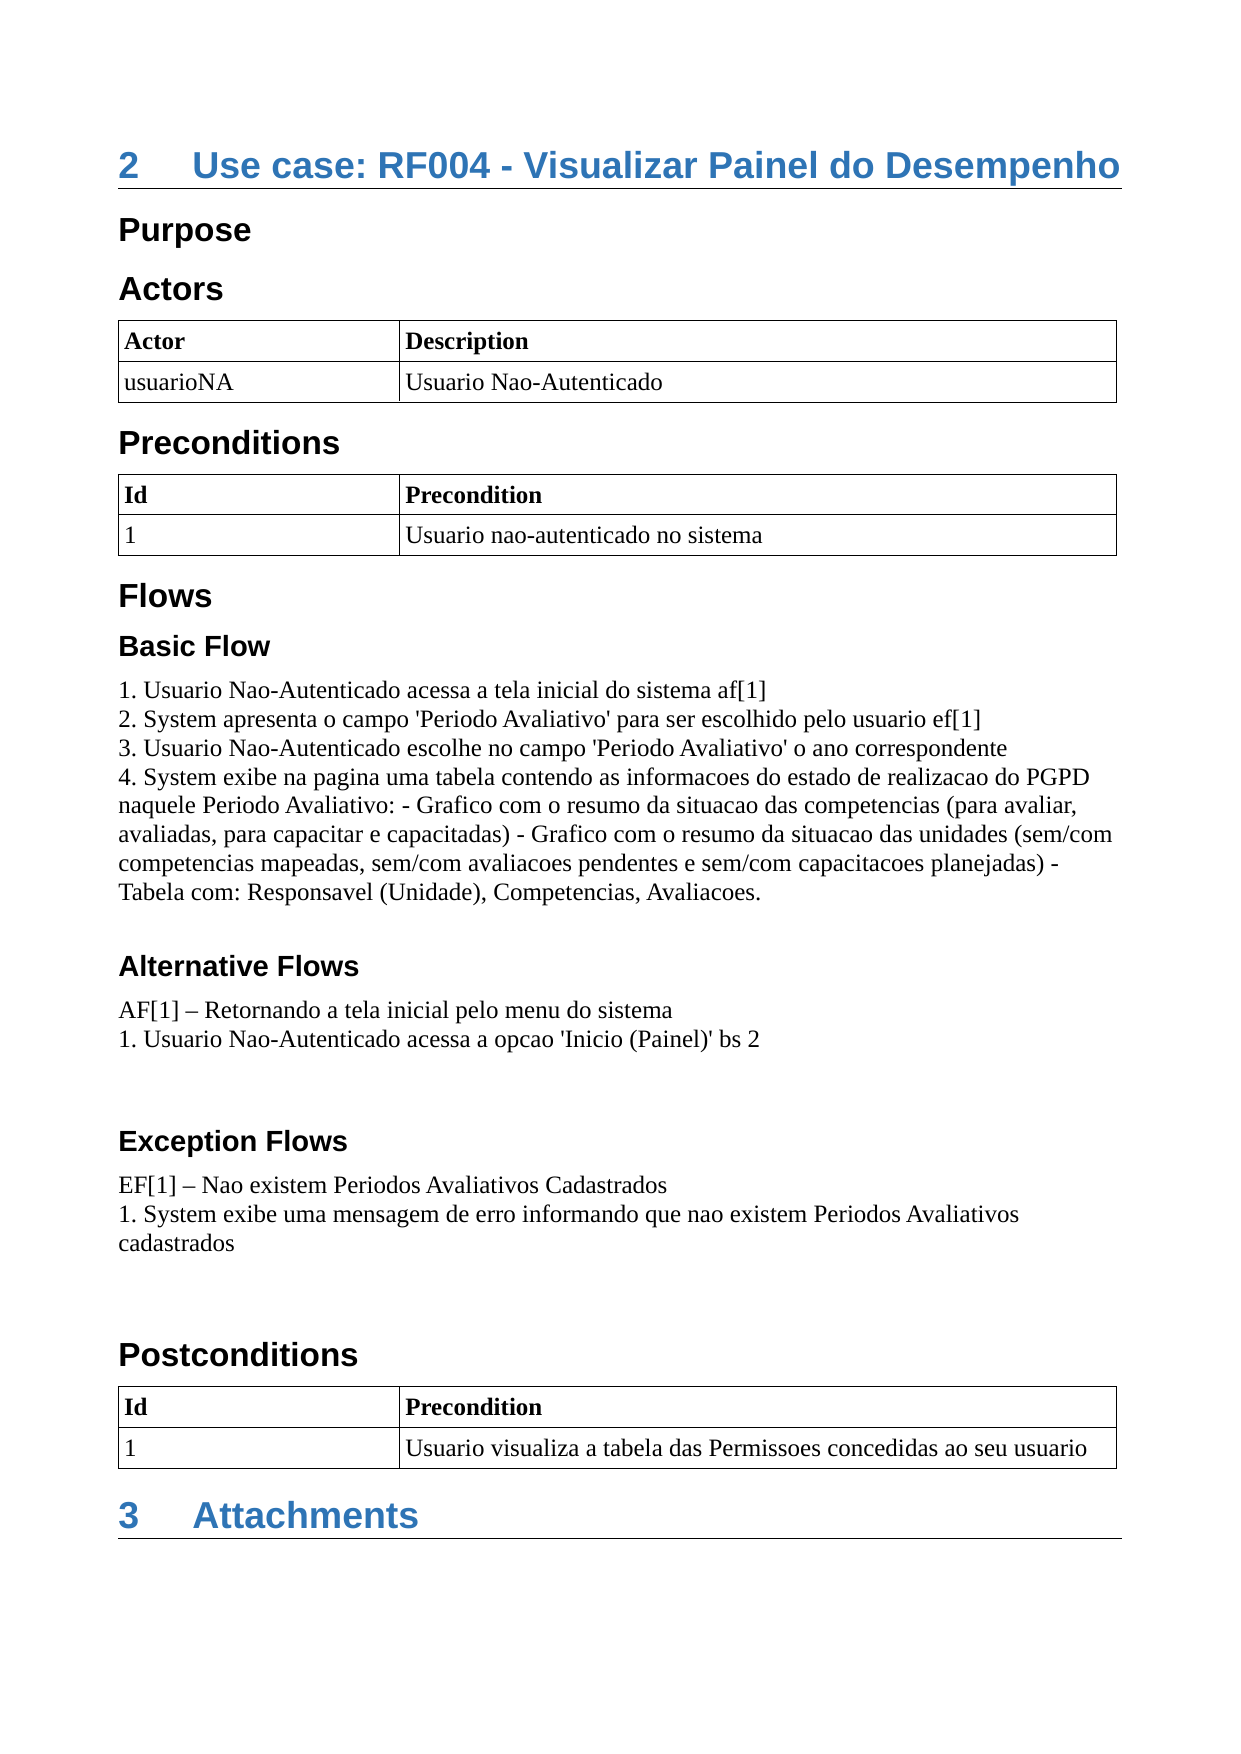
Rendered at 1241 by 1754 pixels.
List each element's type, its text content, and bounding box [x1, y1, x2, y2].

subtitle Actors [118, 269, 1122, 307]
subtitle Basic Flow [118, 629, 1122, 663]
table_cell Usuario nao-autenticado no sistema [400, 515, 1116, 555]
table_cell Usuario Nao-Autenticado [400, 362, 1116, 401]
subtitle Preconditions [118, 423, 1122, 461]
table_header Description [400, 321, 1116, 361]
text 4. System exibe na pagina uma tabela contendo as informacoes do estado de realizacao do PGPD naquele Periodo Avaliativo: - Grafico com o resumo da situacao das competencias (para avaliar, avaliadas, para capacitar e capacitadas) - Grafico com o resumo da situacao das unidades (sem/com competencias mapeadas, sem/com avaliacoes pendentes e sem/com capacitacoes planejadas) - Tabela com: Responsavel (Unidade), Competencias, Avaliacoes. [118, 762, 1122, 906]
subtitle Purpose [118, 210, 1122, 248]
text 3. Usuario Nao-Autenticado escolhe no campo 'Periodo Avaliativo' o ano correspondente [118, 733, 1122, 762]
text AF[1] – Retornando a tela inicial pelo menu do sistema [118, 995, 1122, 1024]
subtitle Exception Flows [118, 1124, 1122, 1158]
subtitle Alternative Flows [118, 949, 1122, 982]
table_cell usuarioNA [119, 362, 399, 401]
table_header Actor [119, 321, 399, 361]
subtitle Use case: RF004 - Visualizar Painel do Desempenho [118, 143, 1122, 188]
subtitle Postconditions [118, 1335, 1122, 1373]
table_header Precondition [400, 1387, 1116, 1427]
text 2. System apresenta o campo 'Periodo Avaliativo' para ser escolhido pelo usuario ef[1] [118, 704, 1122, 733]
table_header Id [119, 1387, 399, 1427]
text 1. Usuario Nao-Autenticado acessa a tela inicial do sistema af[1] [118, 676, 1122, 704]
table_cell 1 [119, 1428, 399, 1467]
table_cell Usuario visualiza a tabela das Permissoes concedidas ao seu usuario [400, 1428, 1116, 1467]
text 1. System exibe uma mensagem de erro informando que nao existem Periodos Avaliativos cadastrados [118, 1199, 1122, 1257]
table_cell 1 [119, 515, 399, 555]
subtitle Attachments [118, 1493, 1122, 1538]
table_header Id [119, 475, 399, 514]
subtitle Flows [118, 576, 1122, 615]
text 1. Usuario Nao-Autenticado acessa a opcao 'Inicio (Painel)' bs 2 [118, 1024, 1122, 1052]
text EF[1] – Nao existem Periodos Avaliativos Cadastrados [118, 1171, 1122, 1199]
table_header Precondition [400, 475, 1116, 514]
